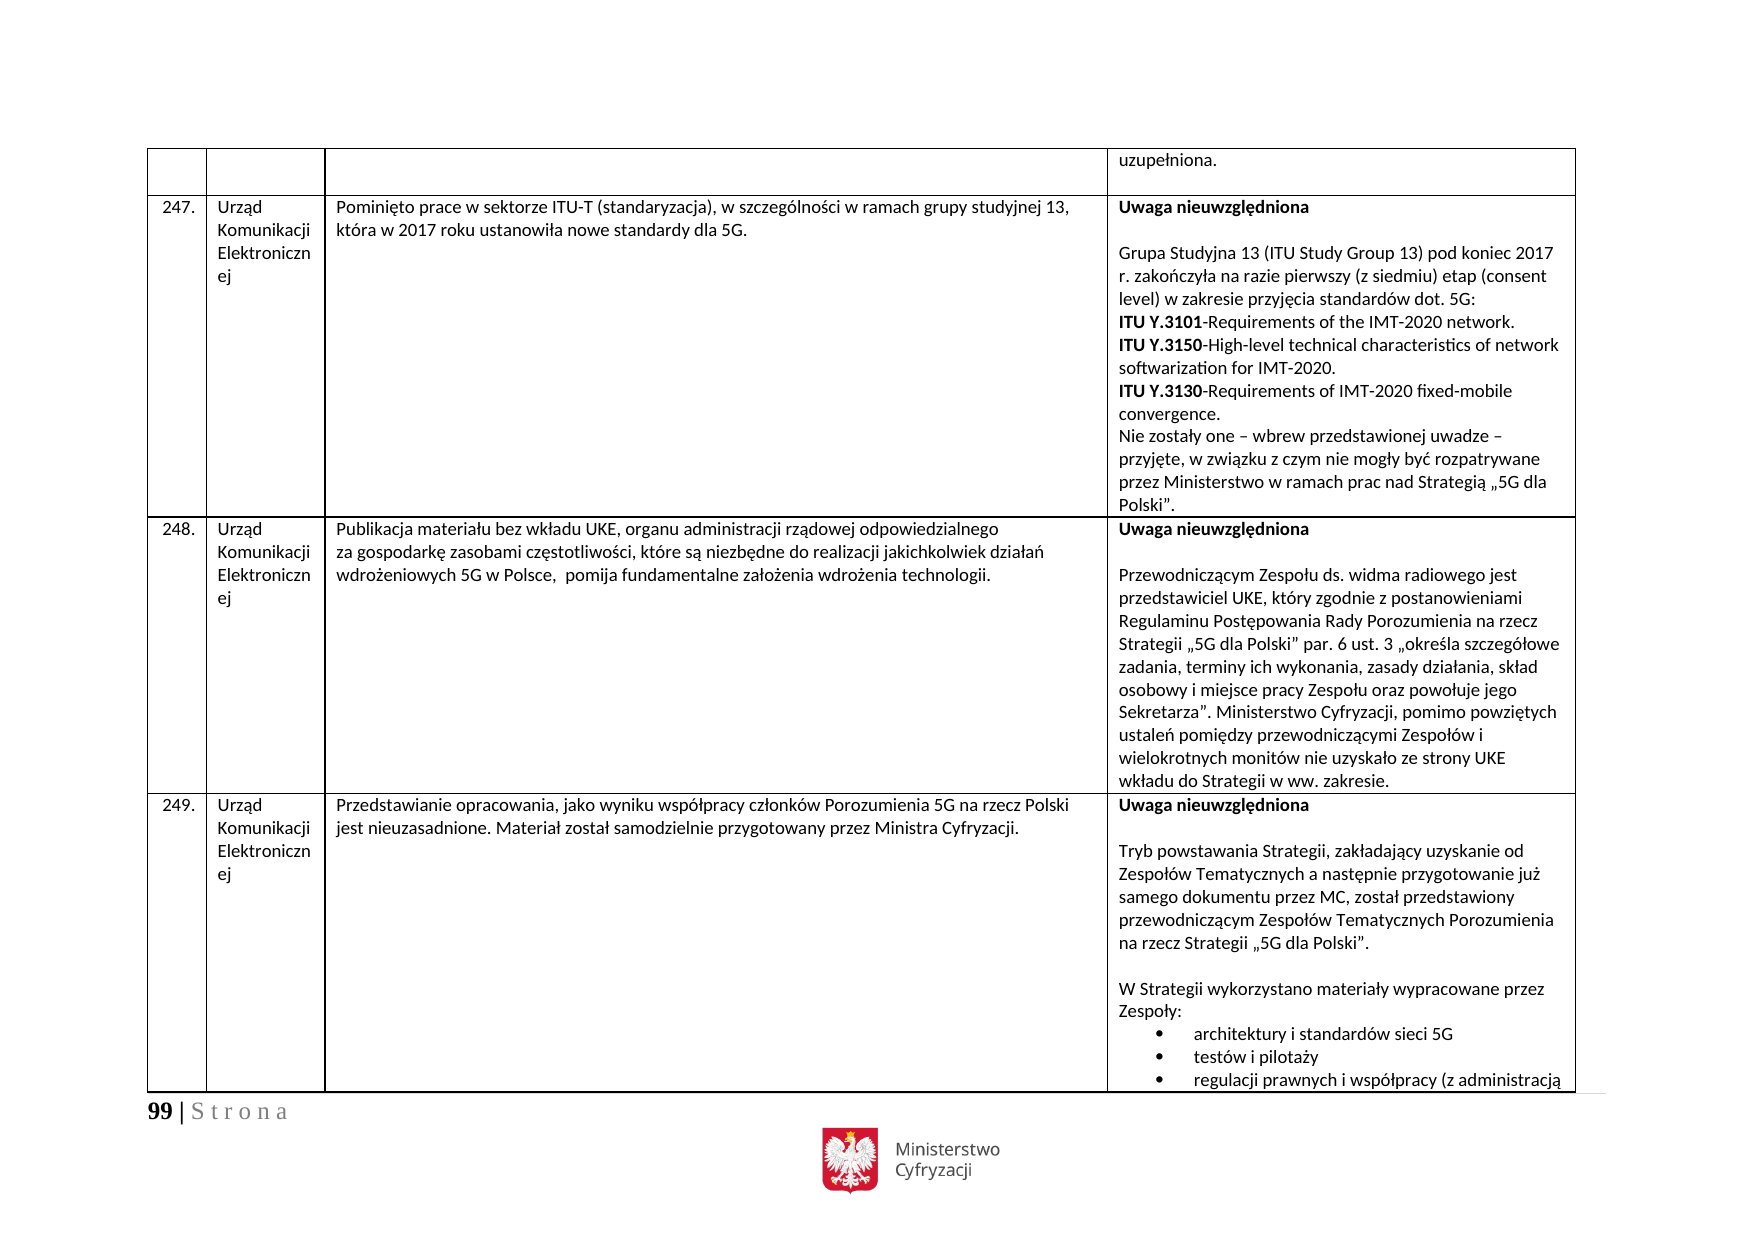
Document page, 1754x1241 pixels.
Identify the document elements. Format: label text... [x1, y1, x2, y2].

table_cell Uwaga nieuwzględniona Tryb powstawania Strategii, zakładający uzyskanie od Zespołów Tematycznych a następnie przygotowanie już samego dokumentu przez MC, został przedstawiony przewodniczącym Zespołów Tematycznych Porozumienia na rzecz Strategii „5G dla Polski”. W Strategii wykorzystano materiały wypracowane przez Zespoły: architektury i standardów sieci 5G testów i pilotaży regulacji prawnych i współpracy (z administracją [1108, 794, 1575, 1091]
table_cell Przedstawianie opracowania, jako wyniku współpracy członków Porozumienia 5G na rzecz Polski jest nieuzasadnione. Materiał został samodzielnie przygotowany przez Ministra Cyfryzacji. [326, 794, 1107, 1091]
table_cell Uwaga nieuwzględniona Przewodniczącym Zespołu ds. widma radiowego jest przedstawiciel UKE, który zgodnie z postanowieniami Regulaminu Postępowania Rady Porozumienia na rzecz Strategii „5G dla Polski” par. 6 ust. 3 „określa szczegółowe zadania, terminy ich wykonania, zasady działania, skład osobowy i miejsce pracy Zespołu oraz powołuje jego Sekretarza”. Ministerstwo Cyfryzacji, pomimo powziętych ustaleń pomiędzy przewodniczącymi Zespołów i wielokrotnych monitów nie uzyskało ze strony UKE wkładu do Strategii w ww. zakresie. [1108, 518, 1575, 792]
table_cell Urząd Komunikacji Elektronicznej [207, 196, 324, 516]
table_cell [207, 149, 324, 194]
table_cell [326, 149, 1107, 194]
table_cell Urząd Komunikacji Elektronicznej [207, 518, 324, 792]
table_cell Urząd Komunikacji Elektronicznej [207, 794, 324, 1091]
table_cell Publikacja materiału bez wkładu UKE, organu administracji rządowej odpowiedzialnego za gospodarkę zasobami częstotliwości, które są niezbędne do realizacji jakichkolwiek działań wdrożeniowych 5G w Polsce, pomija fundamentalne założenia wdrożenia technologii. [326, 518, 1107, 792]
table_cell [148, 518, 206, 792]
table_cell [148, 794, 206, 1091]
table_cell [148, 196, 206, 516]
table_cell [148, 149, 206, 194]
table_cell uzupełniona. [1108, 149, 1575, 194]
table_cell Uwaga nieuwzględniona Grupa Studyjna 13 (ITU Study Group 13) pod koniec 2017 r. zakończyła na razie pierwszy (z siedmiu) etap (consent level) w zakresie przyjęcia standardów dot. 5G: ITU Y.3101-Requirements of the IMT-2020 network. ITU Y.3150-High-level technical characteristics of network softwarization for IMT-2020. ITU Y.3130-Requirements of IMT-2020 fixed-mobile convergence. Nie zostały one – wbrew przedstawionej uwadze – przyjęte, w związku z czym nie mogły być rozpatrywane przez Ministerstwo w ramach prac nad Strategią „5G dla Polski”. [1108, 196, 1575, 516]
table_cell Pominięto prace w sektorze ITU-T (standaryzacja), w szczególności w ramach grupy studyjnej 13, która w 2017 roku ustanowiła nowe standardy dla 5G. [326, 196, 1107, 516]
